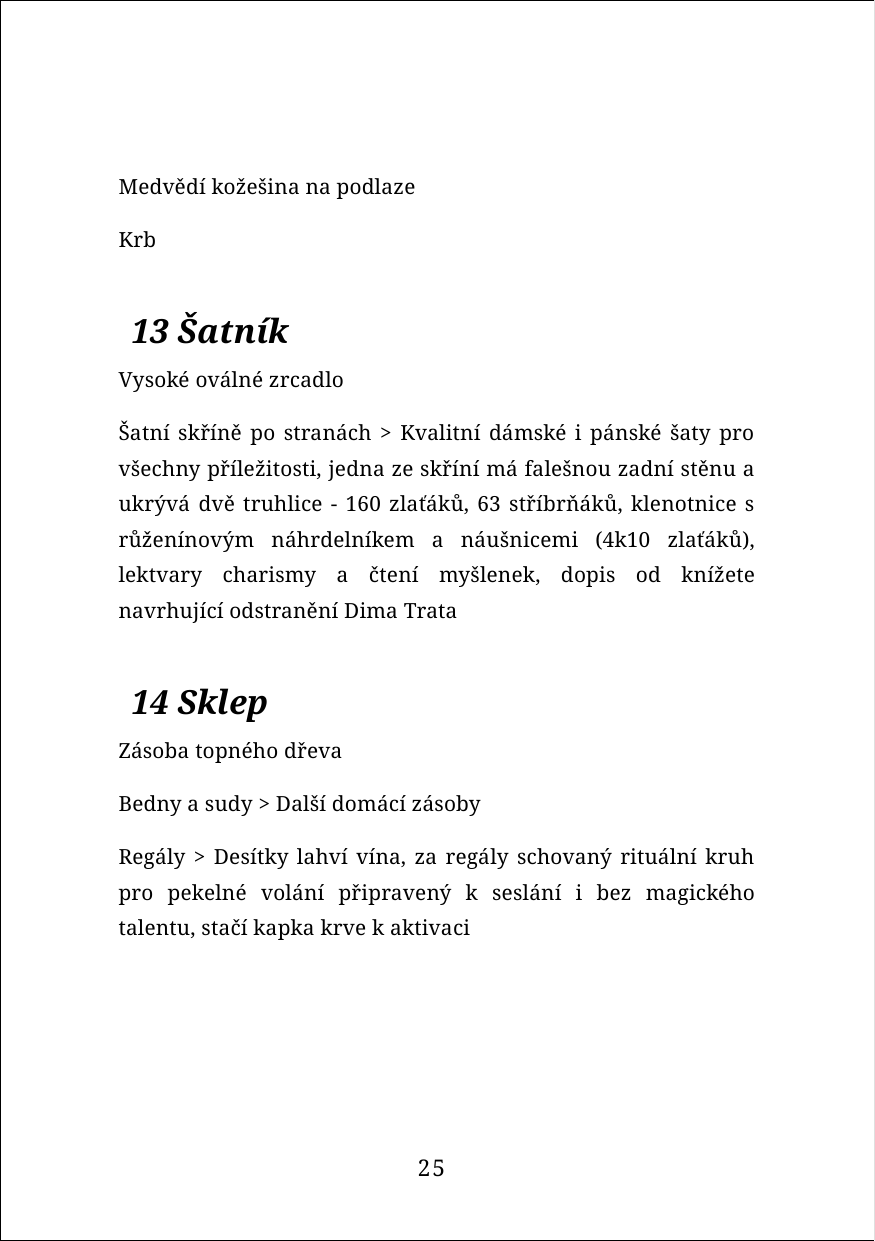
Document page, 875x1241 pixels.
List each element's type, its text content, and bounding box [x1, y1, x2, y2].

text Zásoba topného dřeva [118, 736, 756, 764]
text Medvědí kožešina na podlaze [118, 172, 756, 200]
text Bedny a sudy > Další domácí zásoby [118, 789, 756, 817]
text Šatní skříně po stranách > Kvalitní dámské i pánské šaty pro všechny příležitosti, jedna ze skříní má falešnou zadní stěnu a ukrývá dvě truhlice - 160 zlaťáků, 63 stříbrňáků, klenotnice s růženínovým náhrdelníkem a náušnicemi (4k10 zlaťáků), lektvary charismy a čtení myšlenek, dopis od knížete navrhující odstranění Dima Trata [118, 418, 756, 624]
subtitle 13 Šatník [118, 308, 756, 353]
subtitle 14 Sklep [118, 679, 756, 724]
text Vysoké oválné zrcadlo [118, 365, 756, 393]
text Regály > Desítky lahví vína, za regály schovaný rituální kruh pro pekelné volání připravený k seslání i bez magického talentu, stačí kapka krve k aktivaci [118, 842, 756, 942]
text Krb [118, 225, 756, 253]
